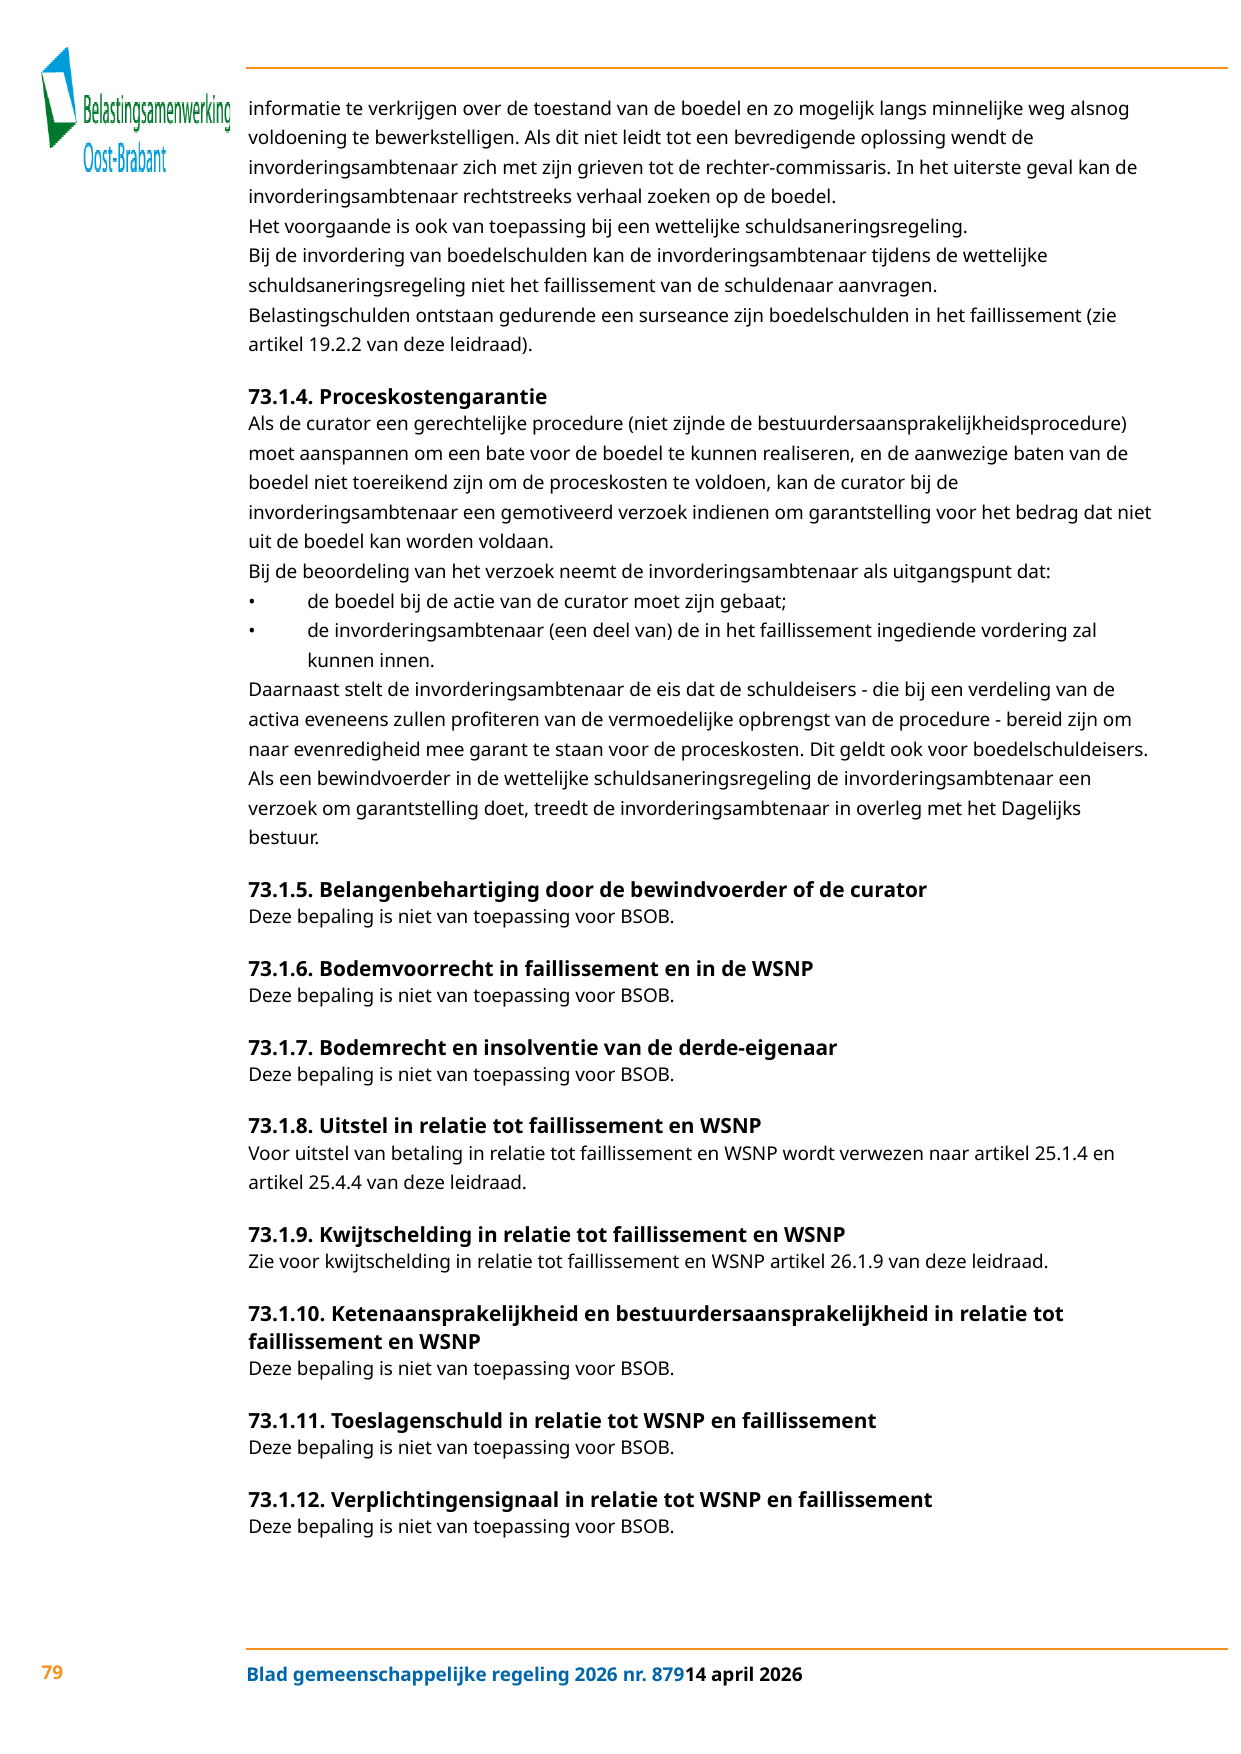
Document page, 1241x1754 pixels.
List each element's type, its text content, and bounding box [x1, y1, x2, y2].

text Bij de invordering van boedelschulden kan de invorderingsambtenaar tijdens de wettelijke schuldsaneringsregeling niet het faillissement van de schuldenaar aanvragen. [248, 243, 1152, 298]
text Als de curator een gerechtelijke procedure (niet zijnde de bestuurdersaansprakelijkheidsprocedure) moet aanspannen om een bate voor de boedel te kunnen realiseren, en de aanwezige baten van de boedel niet toereikend zijn om de proceskosten te voldoen, kan de curator bij de invorderingsambtenaar een gemotiveerd verzoek indienen om garantstelling voor het bedrag dat niet uit de boedel kan worden voldaan. [248, 410, 1152, 554]
text 73.1.11. Toeslagenschuld in relatie tot WSNP en faillissement [248, 1406, 1152, 1434]
list de boedel bij de actie van de curator moet zijn gebaat; [248, 588, 1152, 613]
text 73.1.10. Ketenaansprakelijkheid en bestuurdersaansprakelijkheid in relatie tot faillissement en WSNP [248, 1299, 1152, 1356]
text Deze bepaling is niet van toepassing voor BSOB. [248, 1434, 1152, 1460]
text Deze bepaling is niet van toepassing voor BSOB. [248, 903, 1152, 929]
text Zie voor kwijtschelding in relatie tot faillissement en WSNP artikel 26.1.9 van deze leidraad. [248, 1248, 1152, 1274]
text Voor uitstel van betaling in relatie tot faillissement en WSNP wordt verwezen naar artikel 25.1.4 en artikel 25.4.4 van deze leidraad. [248, 1140, 1152, 1195]
text 73.1.5. Belangenbehartiging door de bewindvoerder of de curator [248, 875, 1152, 903]
text 73.1.9. Kwijtschelding in relatie tot faillissement en WSNP [248, 1220, 1152, 1248]
picture [86, 146, 91, 169]
text Belastingschulden ontstaan gedurende een surseance zijn boedelschulden in het faillissement (zie artikel 19.2.2 van deze leidraad). [248, 302, 1152, 357]
text Deze bepaling is niet van toepassing voor BSOB. [248, 1513, 1152, 1539]
text 73.1.7. Bodemrecht en insolventie van de derde-eigenaar [248, 1033, 1152, 1061]
text informatie te verkrijgen over de toestand van de boedel en zo mogelijk langs minnelijke weg alsnog voldoening te bewerkstelligen. Als dit niet leidt tot een bevredigende oplossing wendt de invorderingsambtenaar zich met zijn grieven tot de rechter-commissaris. In het uiterste geval kan de invorderingsambtenaar rechtstreeks verhaal zoeken op de boedel. [248, 95, 1152, 209]
text Daarnaast stelt de invorderingsambtenaar de eis dat de schuldeisers - die bij een verdeling van de activa eveneens zullen profiteren van de vermoedelijke opbrengst van de procedure - bereid zijn om naar evenredigheid mee garant te staan voor de proceskosten. Dit geldt ook voor boedelschuldeisers. Als een bewindvoerder in de wettelijke schuldsaneringsregeling de invorderingsambtenaar een verzoek om garantstelling doet, treedt de invorderingsambtenaar in overleg met het Dagelijks bestuur. [248, 677, 1152, 850]
picture [129, 155, 134, 172]
text Deze bepaling is niet van toepassing voor BSOB. [248, 982, 1152, 1008]
text 73.1.4. Proceskostengarantie [248, 382, 1152, 410]
picture [41, 47, 231, 172]
text 73.1.6. Bodemvoorrecht in faillissement en in de WSNP [248, 954, 1152, 982]
text 73.1.12. Verplichtingensignaal in relatie tot WSNP en faillissement [248, 1485, 1152, 1513]
text Deze bepaling is niet van toepassing voor BSOB. [248, 1061, 1152, 1087]
picture [91, 163, 96, 172]
picture [100, 161, 105, 172]
text Het voorgaande is ook van toepassing bij een wettelijke schuldsaneringsregeling. [248, 213, 1152, 239]
text Bij de beoordeling van het verzoek neemt de invorderingsambtenaar als uitgangspunt dat: [248, 558, 1152, 584]
text 73.1.8. Uitstel in relatie tot faillissement en WSNP [248, 1111, 1152, 1140]
text Deze bepaling is niet van toepassing voor BSOB. [248, 1356, 1152, 1381]
list de invorderingsambtenaar (een deel van) de in het faillissement ingediende vordering zal kunnen innen. [248, 617, 1152, 673]
